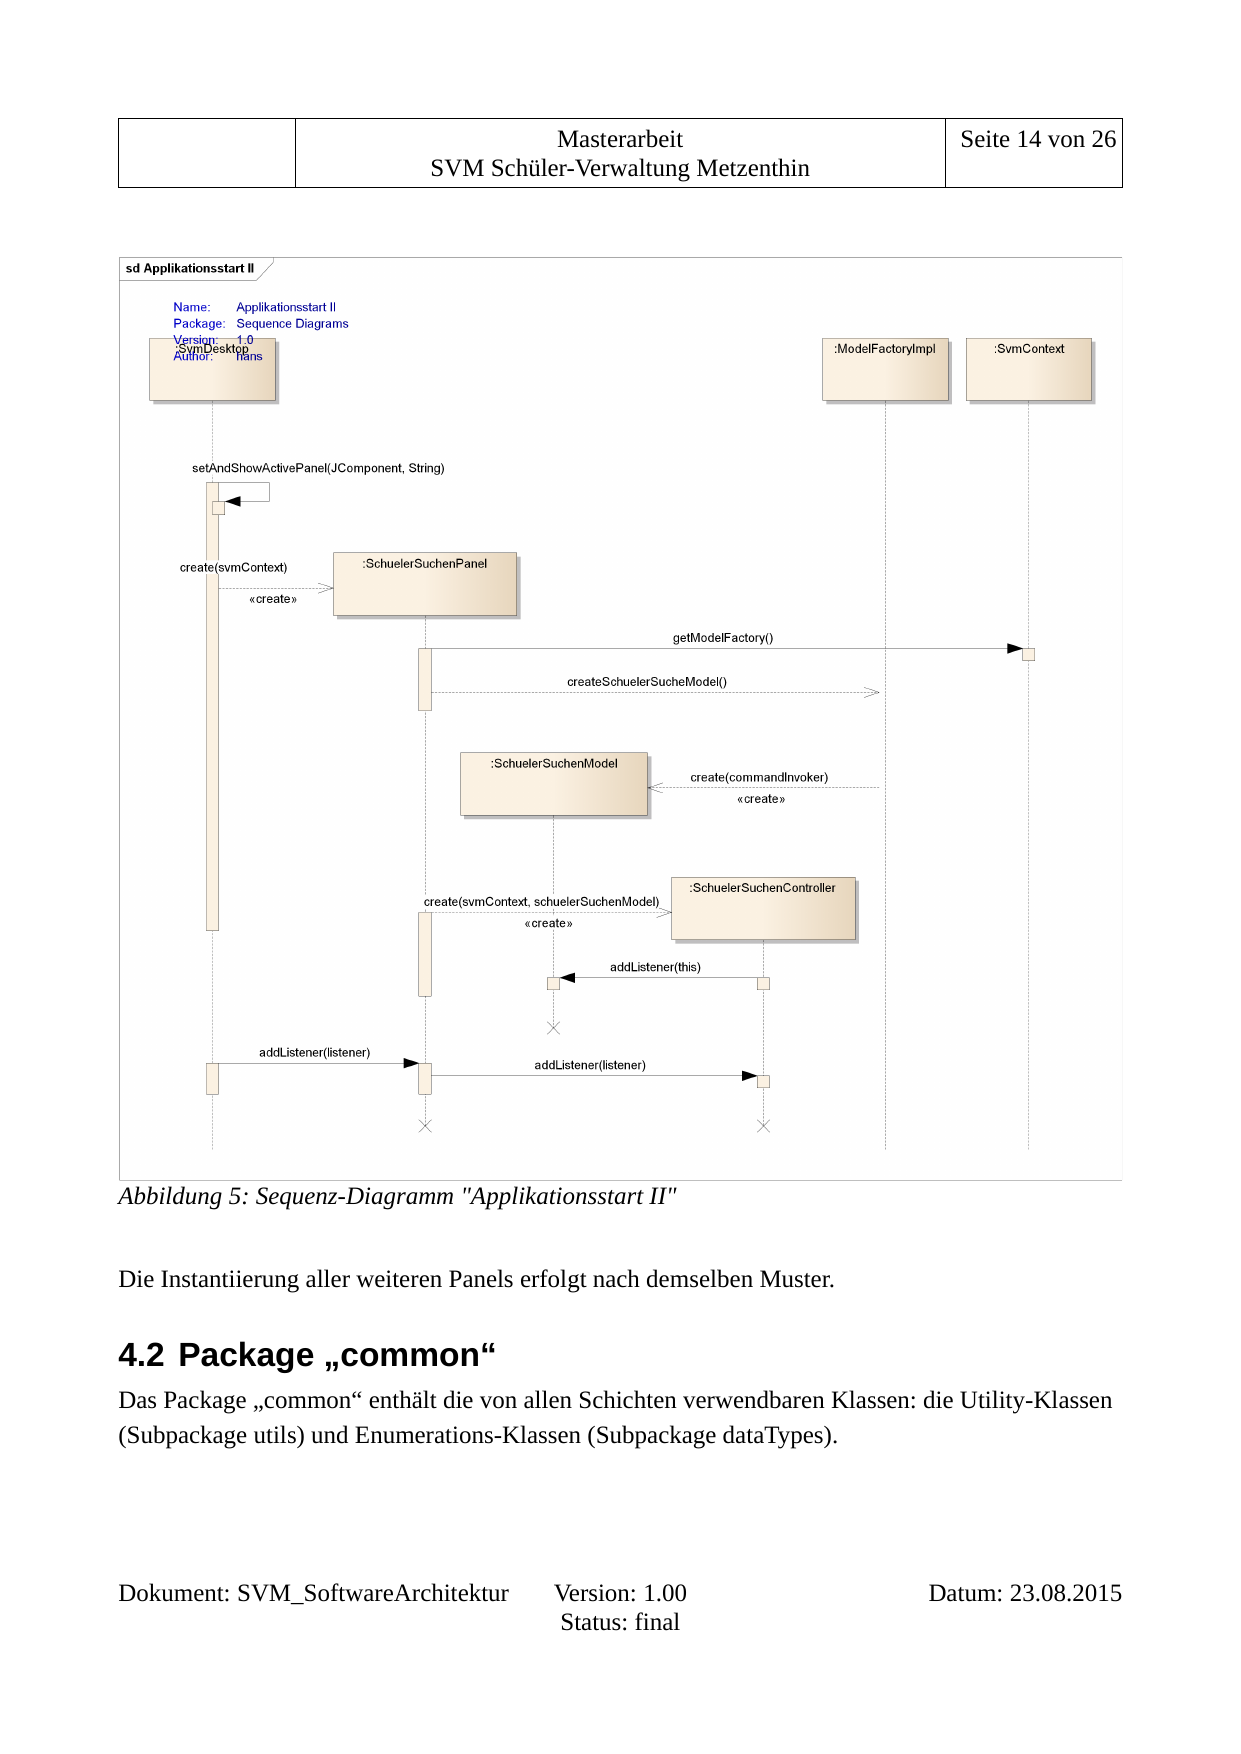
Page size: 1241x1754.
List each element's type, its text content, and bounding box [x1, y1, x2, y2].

text Die Instantiierung aller weiteren Panels erfolgt nach demselben Muster. [118, 1264, 1122, 1293]
subtitle Package „common“ [118, 1334, 1122, 1373]
text Abbildung 5: Sequenz-Diagramm "Applikationsstart II" [118, 1181, 1122, 1210]
picture [118, 256, 1123, 1181]
text Das Package „common“ enthält die von allen Schichten verwendbaren Klassen: die Utility-Klassen (Subpackage utils) und Enumerations-Klassen (Subpackage dataTypes). [118, 1386, 1122, 1449]
